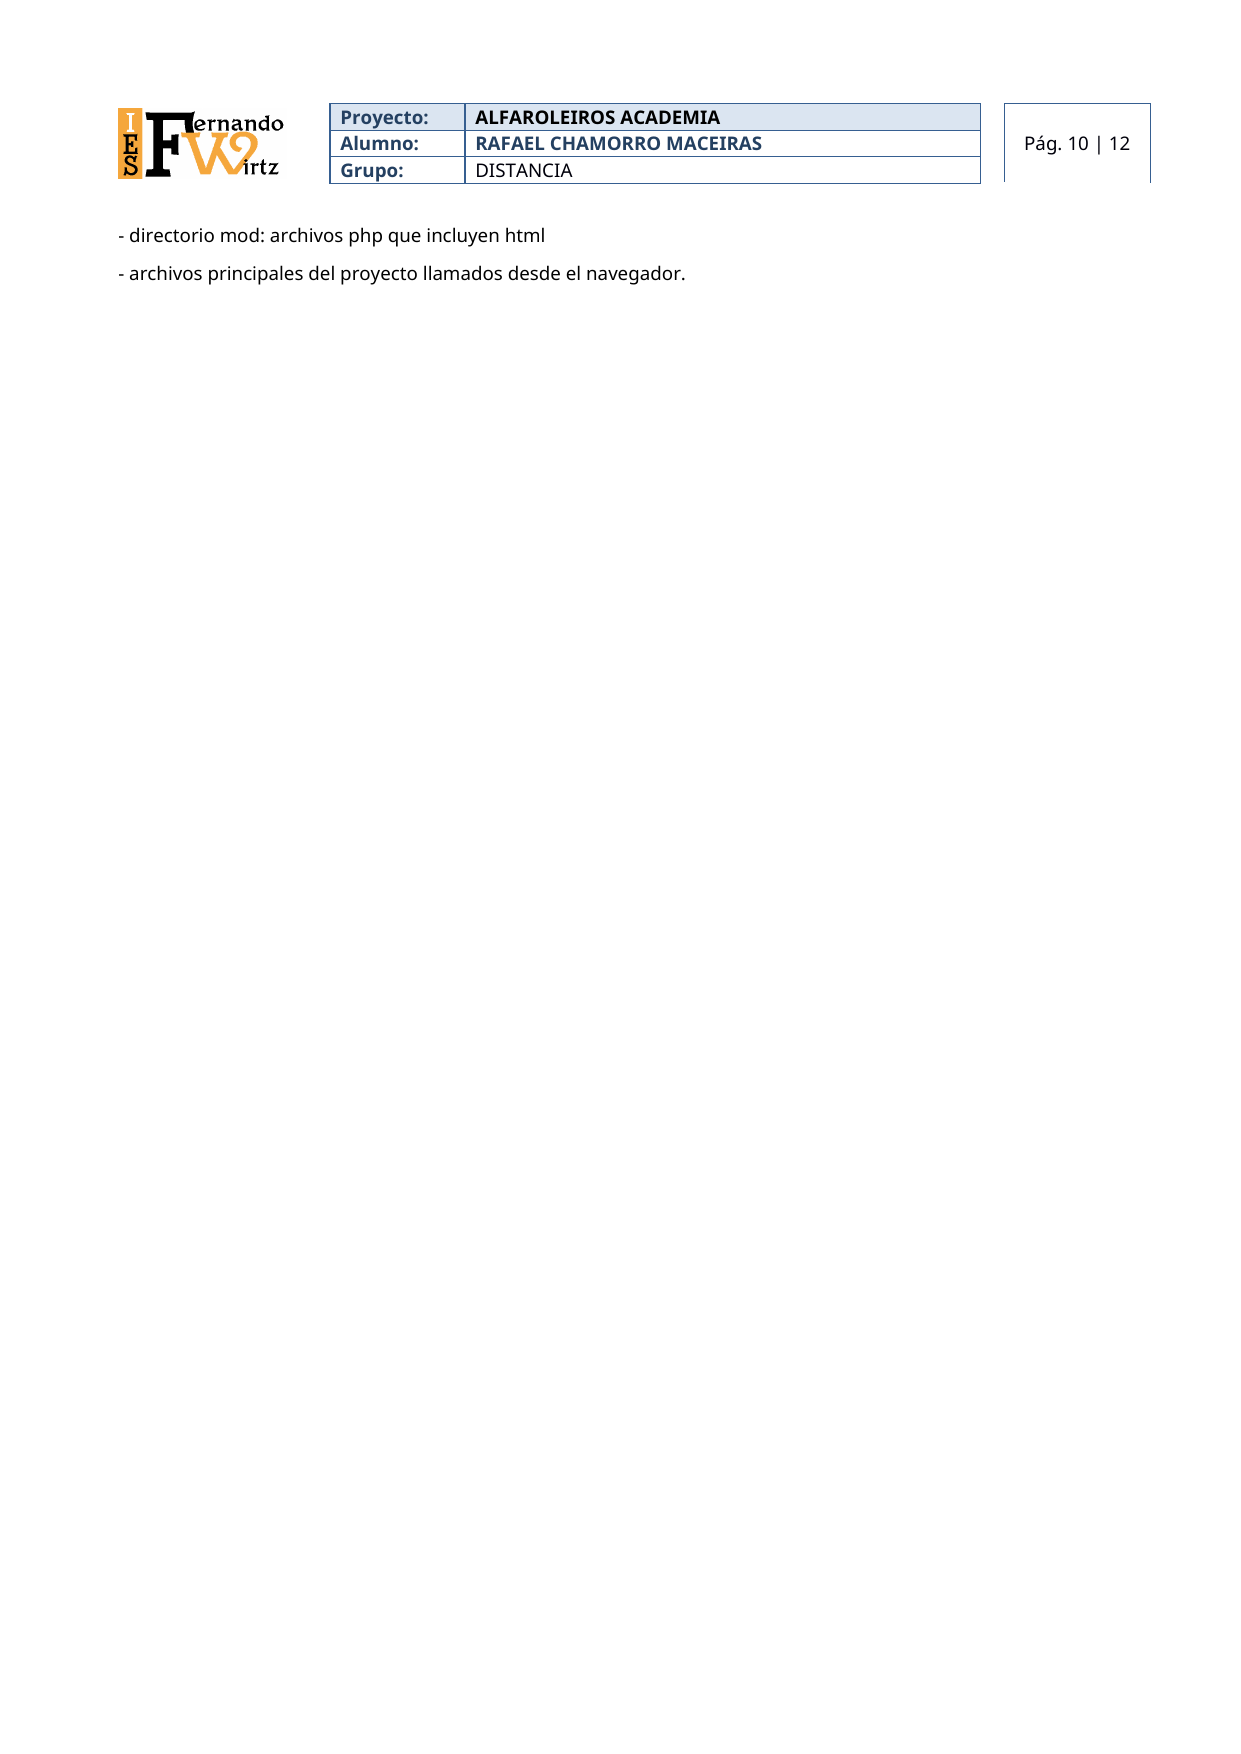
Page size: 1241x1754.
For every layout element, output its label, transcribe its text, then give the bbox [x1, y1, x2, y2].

text - archivos principales del proyecto llamados desde el navegador. [118, 260, 1152, 285]
picture [118, 108, 287, 179]
text - directorio mod: archivos php que incluyen html [118, 222, 1152, 247]
